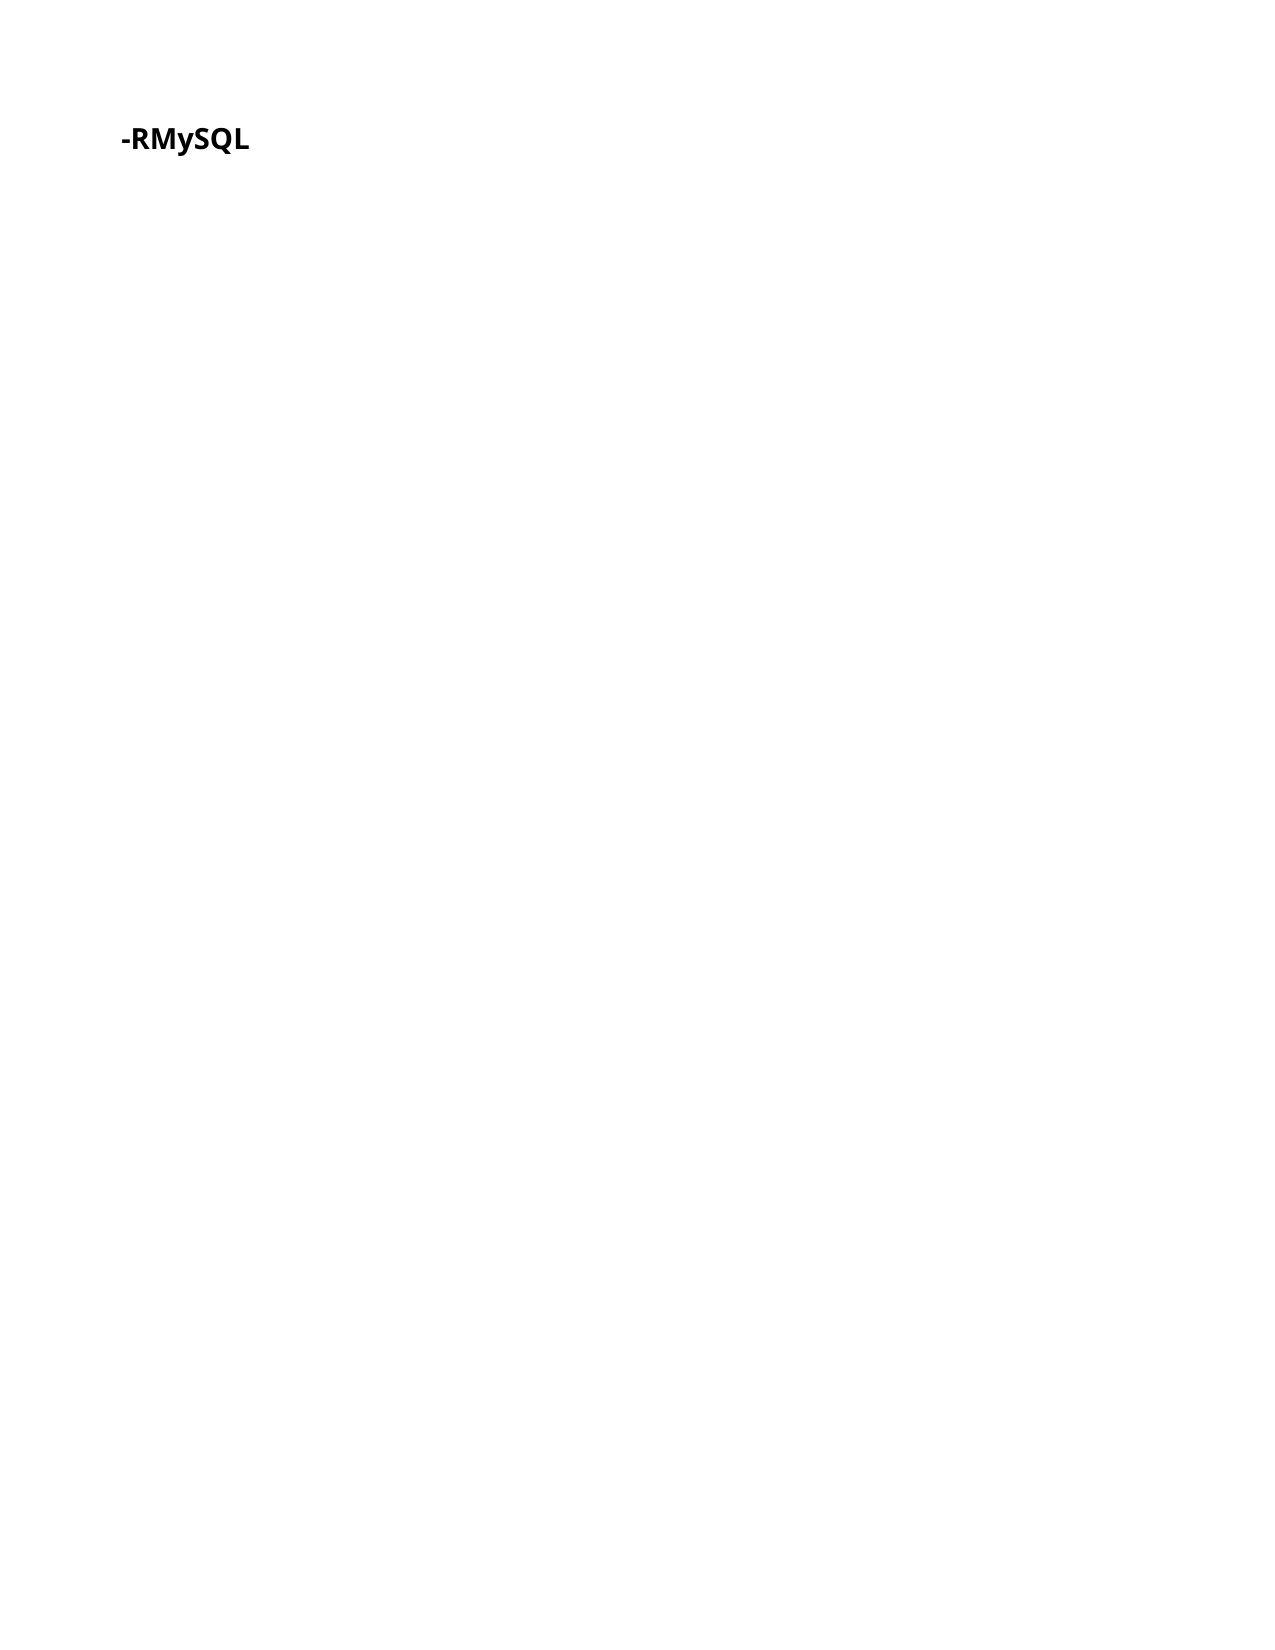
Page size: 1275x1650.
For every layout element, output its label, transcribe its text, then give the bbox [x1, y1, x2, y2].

text -RMySQL [121, 118, 1158, 158]
